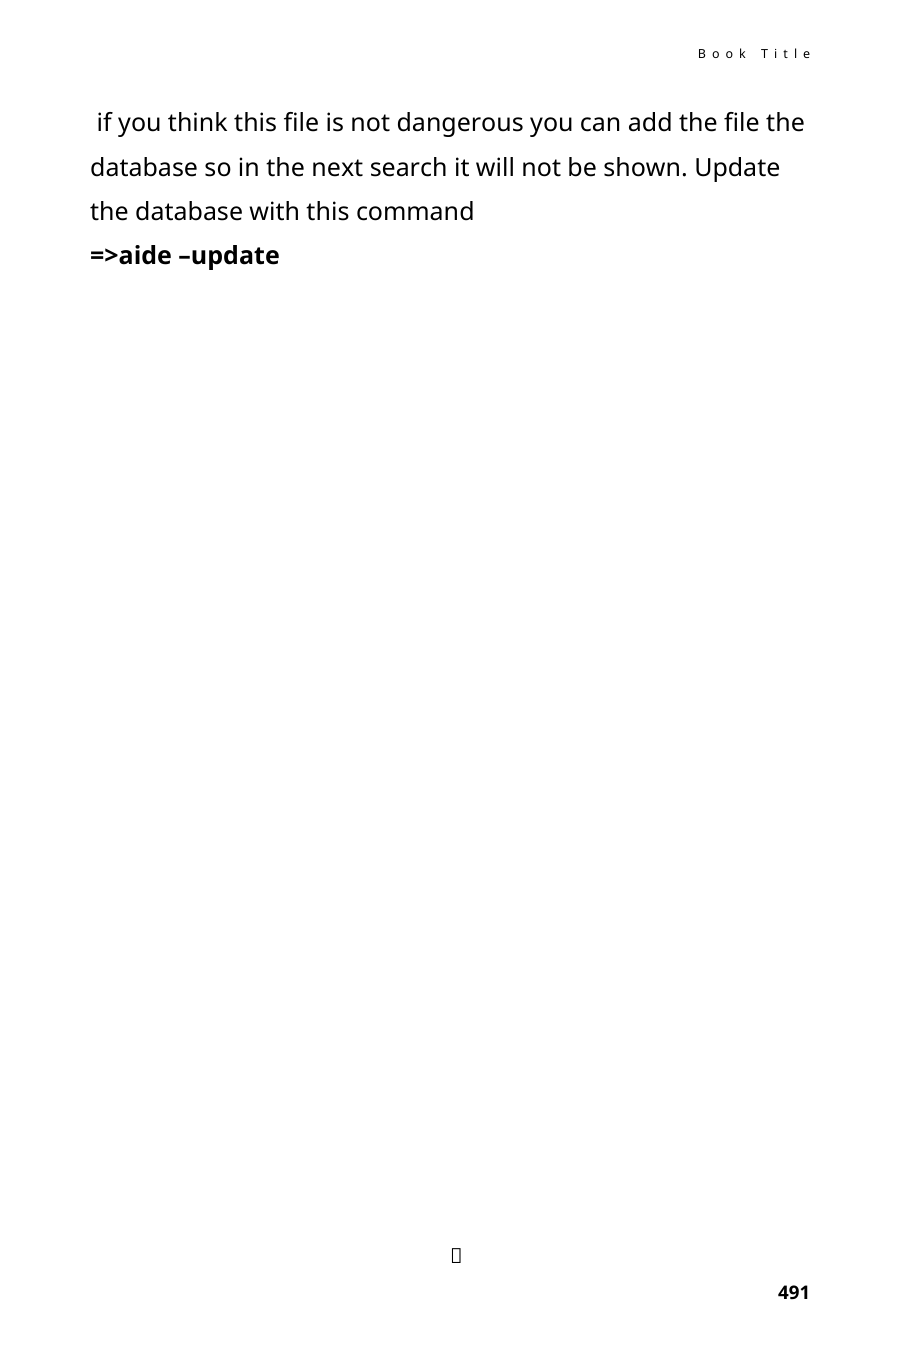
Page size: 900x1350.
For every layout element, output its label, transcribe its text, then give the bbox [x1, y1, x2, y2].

text =>aide –update [90, 238, 810, 272]
text if you think this file is not dangerous you can add the file the database so in the next search it will not be shown. Update the database with this command [90, 105, 810, 228]
